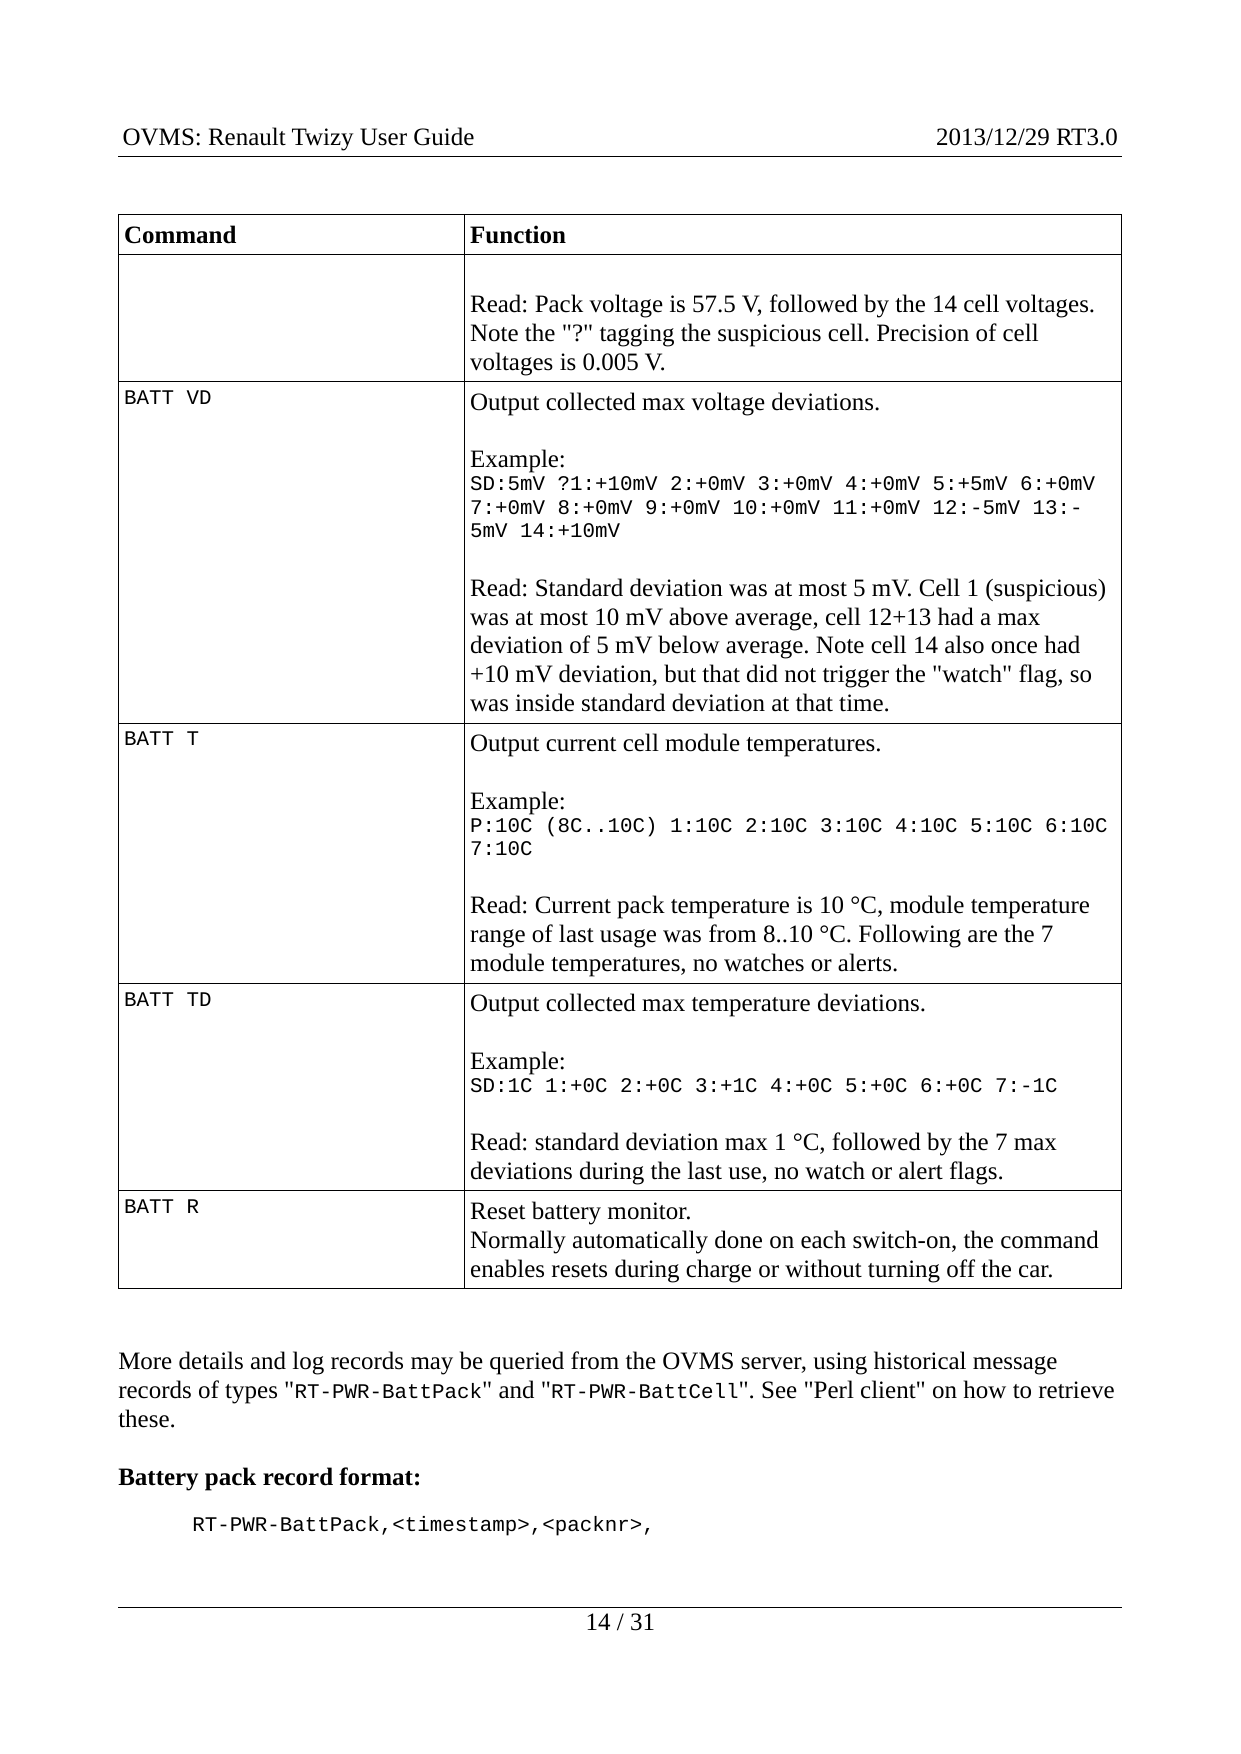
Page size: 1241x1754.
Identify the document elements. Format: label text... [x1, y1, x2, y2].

table_header Function [465, 215, 1121, 254]
table_cell Output current cell module temperatures. Example: P:10C (8C..10C) 1:10C 2:10C 3:10C 4:10C 5:10C 6:10C 7:10C Read: Current pack temperature is 10 °C, module temperature range of last usage was from 8..10 °C. Following are the 7 module temperatures, no watches or alerts. [465, 724, 1121, 983]
table_cell Output collected max voltage deviations. Example: SD:5mV ?1:+10mV 2:+0mV 3:+0mV 4:+0mV 5:+5mV 6:+0mV 7:+0mV 8:+0mV 9:+0mV 10:+0mV 11:+0mV 12:-5mV 13:-5mV 14:+10mV Read: Standard deviation was at most 5 mV. Cell 1 (suspicious) was at most 10 mV above average, cell 12+13 had a max deviation of 5 mV below average. Note cell 14 also once had +10 mV deviation, but that did not trigger the "watch" flag, so was inside standard deviation at that time. [465, 382, 1121, 722]
table_cell BATT R [119, 1191, 464, 1288]
table_cell Output collected max temperature deviations. Example: SD:1C 1:+0C 2:+0C 3:+1C 4:+0C 5:+0C 6:+0C 7:-1C Read: standard deviation max 1 °C, followed by the 7 max deviations during the last use, no watch or alert flags. [465, 984, 1121, 1190]
table_header Command [119, 215, 464, 254]
table_cell BATT TD [119, 984, 464, 1190]
table_cell BATT T [119, 724, 464, 983]
table_cell [119, 255, 464, 381]
text Battery pack record format: [118, 1462, 1122, 1491]
table_cell Reset battery monitor. Normally automatically done on each switch-on, the command enables resets during charge or without turning off the car. [465, 1191, 1121, 1288]
text RT-PWR-BattPack,<timestamp>,<packnr>, [192, 1491, 1122, 1538]
table_cell Read: Pack voltage is 57.5 V, followed by the 14 cell voltages. Note the "?" tagging the suspicious cell. Precision of cell voltages is 0.005 V. [465, 255, 1121, 381]
table_cell BATT VD [119, 382, 464, 722]
text More details and log records may be queried from the OVMS server, using historical message records of types "RT-PWR-BattPack" and "RT-PWR-BattCell". See "Perl client" on how to retrieve these. [118, 1346, 1122, 1433]
